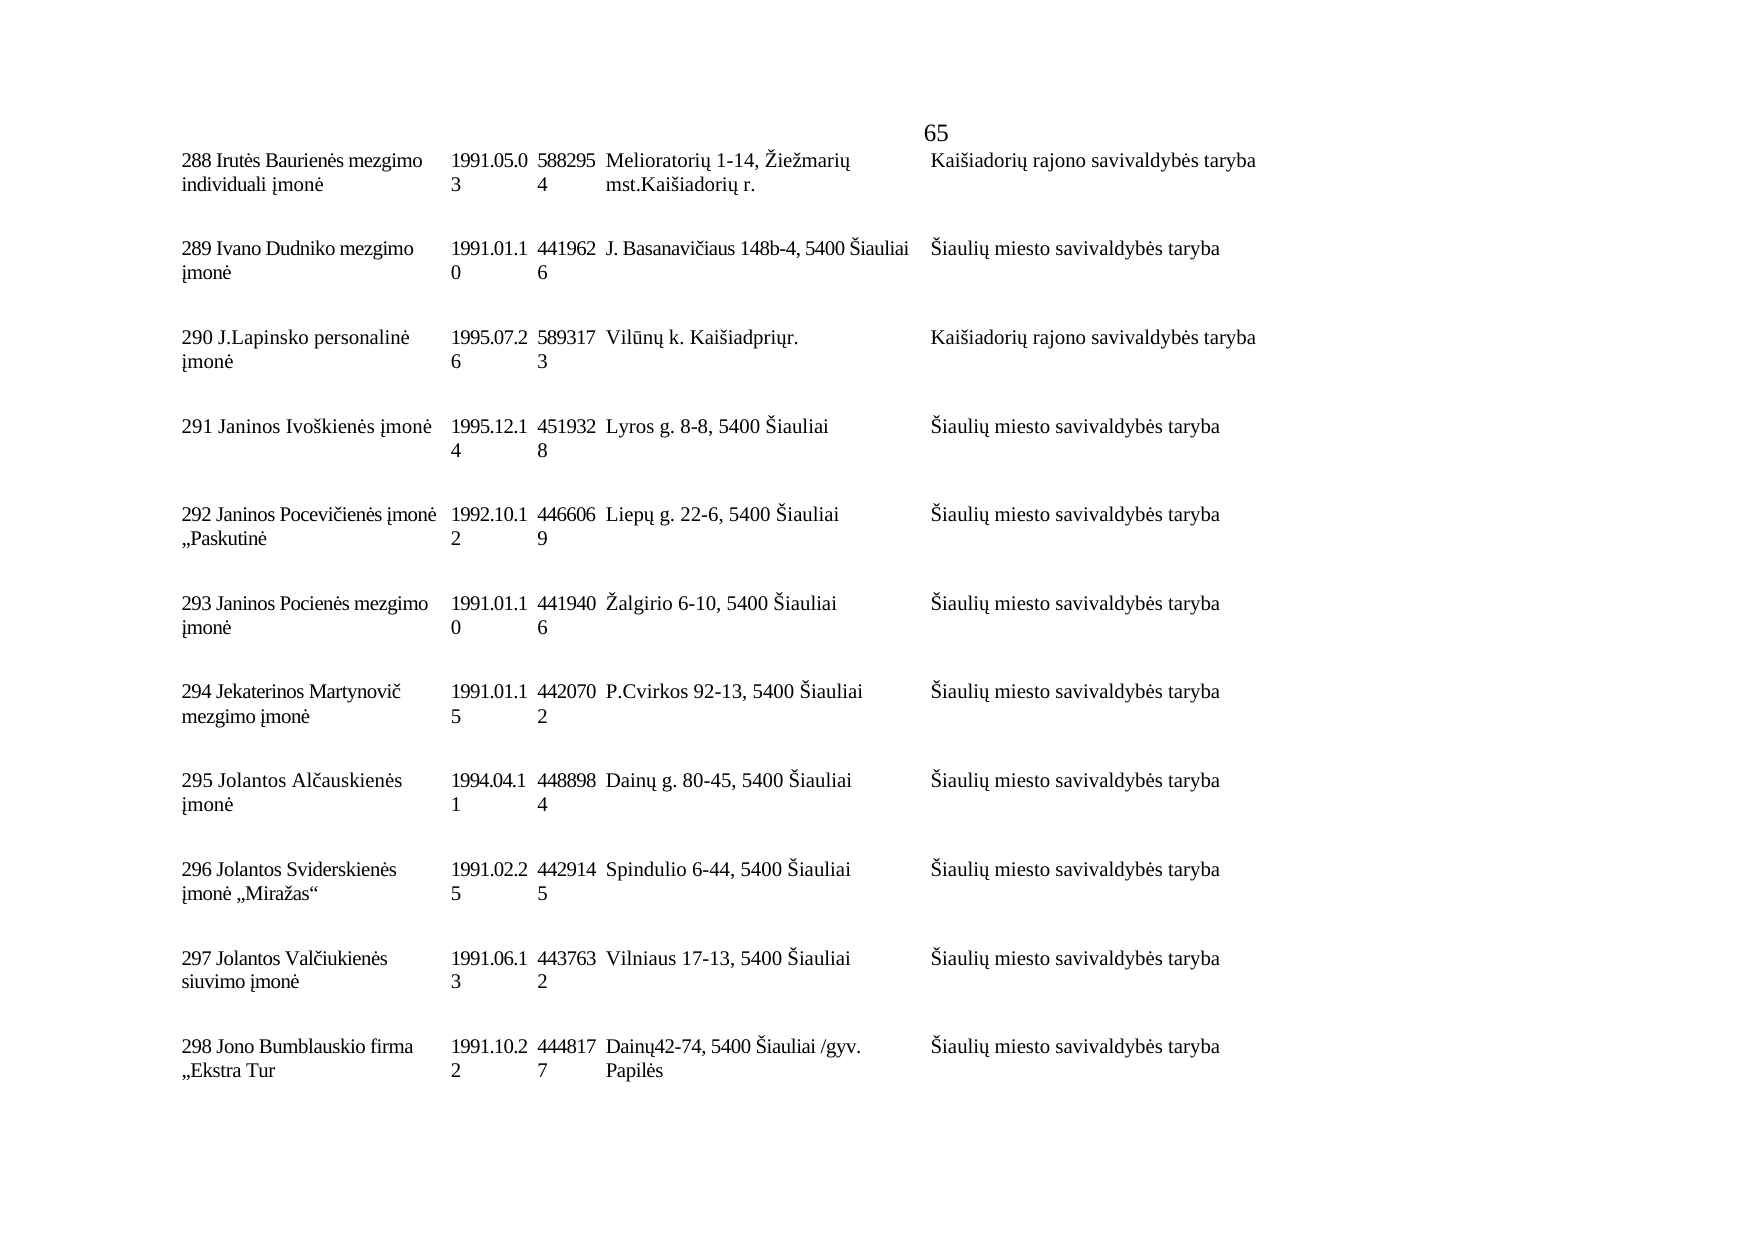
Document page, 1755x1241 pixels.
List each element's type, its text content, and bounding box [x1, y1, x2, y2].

table_cell 1991.10.22 [446, 1034, 533, 1089]
table_cell [1291, 325, 1595, 413]
table_cell 4437632 [533, 945, 601, 1034]
table_cell Šiaulių miesto savivaldybės taryba [926, 680, 1291, 768]
table_cell Dainų42-74, 5400 Šiauliai /gyv. Papilės [601, 1034, 926, 1089]
table_cell Dainų g. 80-45, 5400 Šiauliai [601, 768, 926, 857]
table_cell Kaišiadorių rajono savivaldybės taryba [926, 148, 1291, 236]
table_cell 291 Janinos Ivoškienės įmonė [177, 414, 446, 502]
table_cell 1995.12.14 [446, 414, 533, 502]
table_cell Liepų g. 22-6, 5400 Šiauliai [601, 502, 926, 591]
table_cell Šiaulių miesto savivaldybės taryba [926, 945, 1291, 1034]
table_cell [1291, 768, 1595, 857]
table_cell 4488984 [533, 768, 601, 857]
table_cell 292 Janinos Pocevičienės įmonė „Paskutinė [177, 502, 446, 591]
table_cell 293 Janinos Pocienės mezgimo įmonė [177, 591, 446, 679]
table_cell Šiaulių miesto savivaldybės taryba [926, 768, 1291, 857]
table_cell Kaišiadorių rajono savivaldybės taryba [926, 325, 1291, 413]
table_cell Šiaulių miesto savivaldybės taryba [926, 414, 1291, 502]
table_cell 4466069 [533, 502, 601, 591]
table_cell [1291, 502, 1595, 591]
table_cell 296 Jolantos Sviderskienės įmonė „Miražas“ [177, 857, 446, 945]
table_cell 1991.02.25 [446, 857, 533, 945]
table_cell 298 Jono Bumblauskio firma „Ekstra Tur [177, 1034, 446, 1089]
table_cell Melioratorių 1-14, Žiežmarių mst.Kaišiadorių r. [601, 148, 926, 236]
table_cell 1992.10.12 [446, 502, 533, 591]
table_cell 294 Jekaterinos Martynovič mezgimo įmonė [177, 680, 446, 768]
table_cell Šiaulių miesto savivaldybės taryba [926, 591, 1291, 679]
table_cell 1991.01.10 [446, 591, 533, 679]
table_cell [1291, 236, 1595, 325]
table_cell P.Cvirkos 92-13, 5400 Šiauliai [601, 680, 926, 768]
table_cell Vilūnų k. Kaišiadpriųr. [601, 325, 926, 413]
table_cell 4420702 [533, 680, 601, 768]
table_cell 295 Jolantos Alčauskienės įmonė [177, 768, 446, 857]
table_cell Šiaulių miesto savivaldybės taryba [926, 502, 1291, 591]
table_cell [1291, 945, 1595, 1034]
table_cell [1291, 414, 1595, 502]
table_cell 4448177 [533, 1034, 601, 1089]
table_cell 4429145 [533, 857, 601, 945]
table_cell [1291, 680, 1595, 768]
table_cell 1991.01.10 [446, 236, 533, 325]
table_cell 290 J.Lapinsko personalinė įmonė [177, 325, 446, 413]
table_cell Šiaulių miesto savivaldybės taryba [926, 1034, 1291, 1089]
table_cell [1291, 857, 1595, 945]
table_cell 1995.07.26 [446, 325, 533, 413]
table_cell Vilniaus 17-13, 5400 Šiauliai [601, 945, 926, 1034]
table_cell [1291, 591, 1595, 679]
table_cell Žalgirio 6-10, 5400 Šiauliai [601, 591, 926, 679]
table_cell 5893173 [533, 325, 601, 413]
table_cell 1991.01.15 [446, 680, 533, 768]
table_cell [1291, 148, 1595, 236]
table_cell 1991.06.13 [446, 945, 533, 1034]
table_cell 4419626 [533, 236, 601, 325]
table_cell 5882954 [533, 148, 601, 236]
table_cell 1991.05.03 [446, 148, 533, 236]
table_cell 288 Irutės Baurienės mezgimo individuali įmonė [177, 148, 446, 236]
table_cell 297 Jolantos Valčiukienės siuvimo įmonė [177, 945, 446, 1034]
table_cell Spindulio 6-44, 5400 Šiauliai [601, 857, 926, 945]
table_cell 1994.04.11 [446, 768, 533, 857]
table_cell J. Basanavičiaus 148b-4, 5400 Šiauliai [601, 236, 926, 325]
table_cell Šiaulių miesto savivaldybės taryba [926, 236, 1291, 325]
table_cell 4519328 [533, 414, 601, 502]
table_cell Lyros g. 8-8, 5400 Šiauliai [601, 414, 926, 502]
table_cell [1291, 1034, 1595, 1089]
table_cell 289 Ivano Dudniko mezgimo įmonė [177, 236, 446, 325]
table_cell 4419406 [533, 591, 601, 679]
table_cell Šiaulių miesto savivaldybės taryba [926, 857, 1291, 945]
